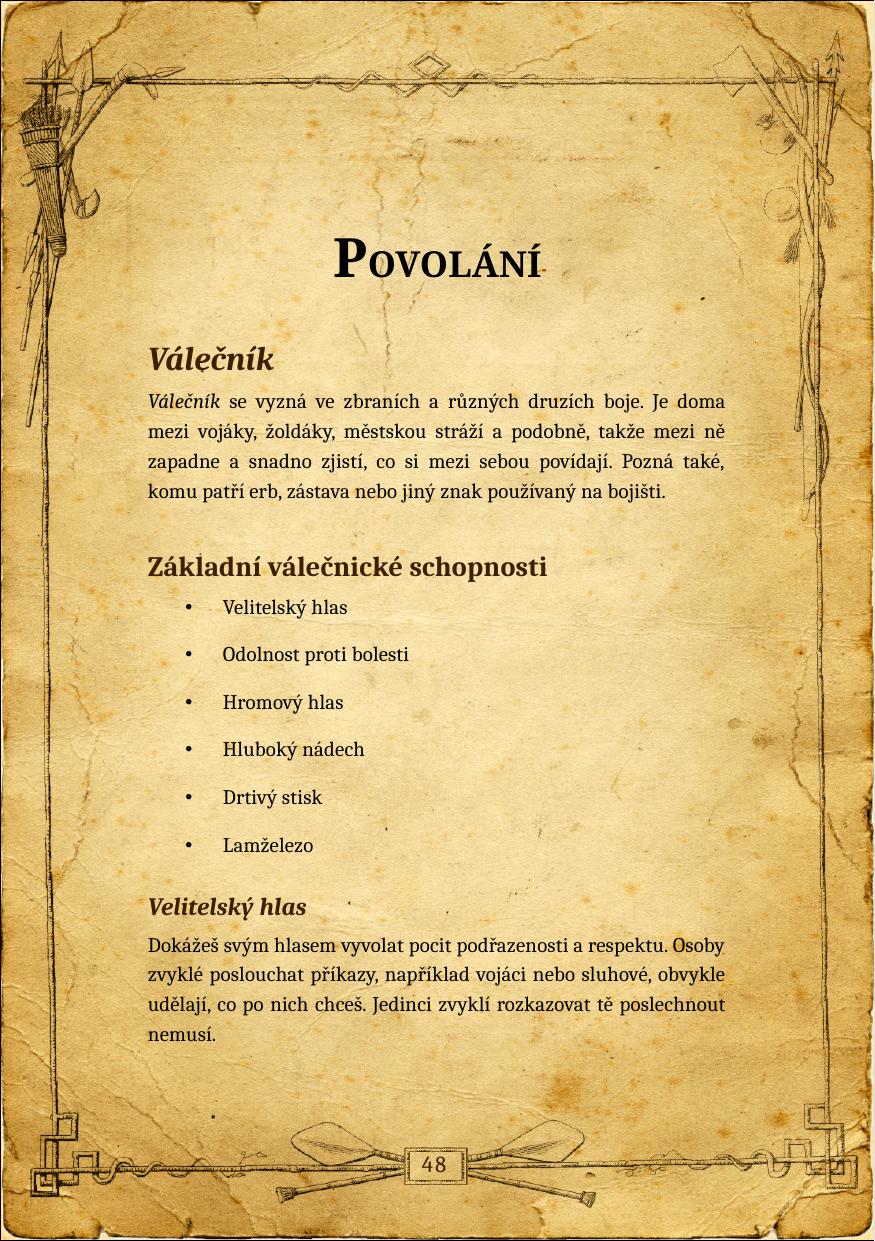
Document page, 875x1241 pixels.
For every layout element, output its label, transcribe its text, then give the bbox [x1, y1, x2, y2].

subtitle Válečník [148, 340, 726, 378]
list Hromový hlas [185, 691, 726, 714]
picture [1, 1, 874, 1240]
subtitle Základní válečnické schopnosti [148, 551, 726, 583]
list Drtivý stisk [185, 786, 726, 810]
list Odolnost proti bolesti [185, 643, 726, 667]
subtitle Povolání [148, 219, 726, 293]
list Hluboký nádech [185, 738, 726, 762]
subtitle Velitelský hlas [148, 893, 726, 921]
list Velitelský hlas [185, 595, 726, 619]
text Dokážeš svým hlasem vyvolat pocit podřazenosti a respektu. Osoby zvyklé poslouchat příkazy, například vojáci nebo sluhové, obvykle udělají, co po nich chceš. Jedinci zvyklí rozkazovat tě poslechnout nemusí. [148, 933, 726, 1047]
text Válečník se vyzná ve zbraních a různých druzích boje. Je doma mezi vojáky, žoldáky, městskou stráží a podobně, takže mezi ně zapadne a snadno zjistí, co si mezi sebou povídají. Pozná také, komu patří erb, zástava nebo jiný znak používaný na bojišti. [148, 390, 726, 504]
list Lamželezo [185, 833, 726, 857]
